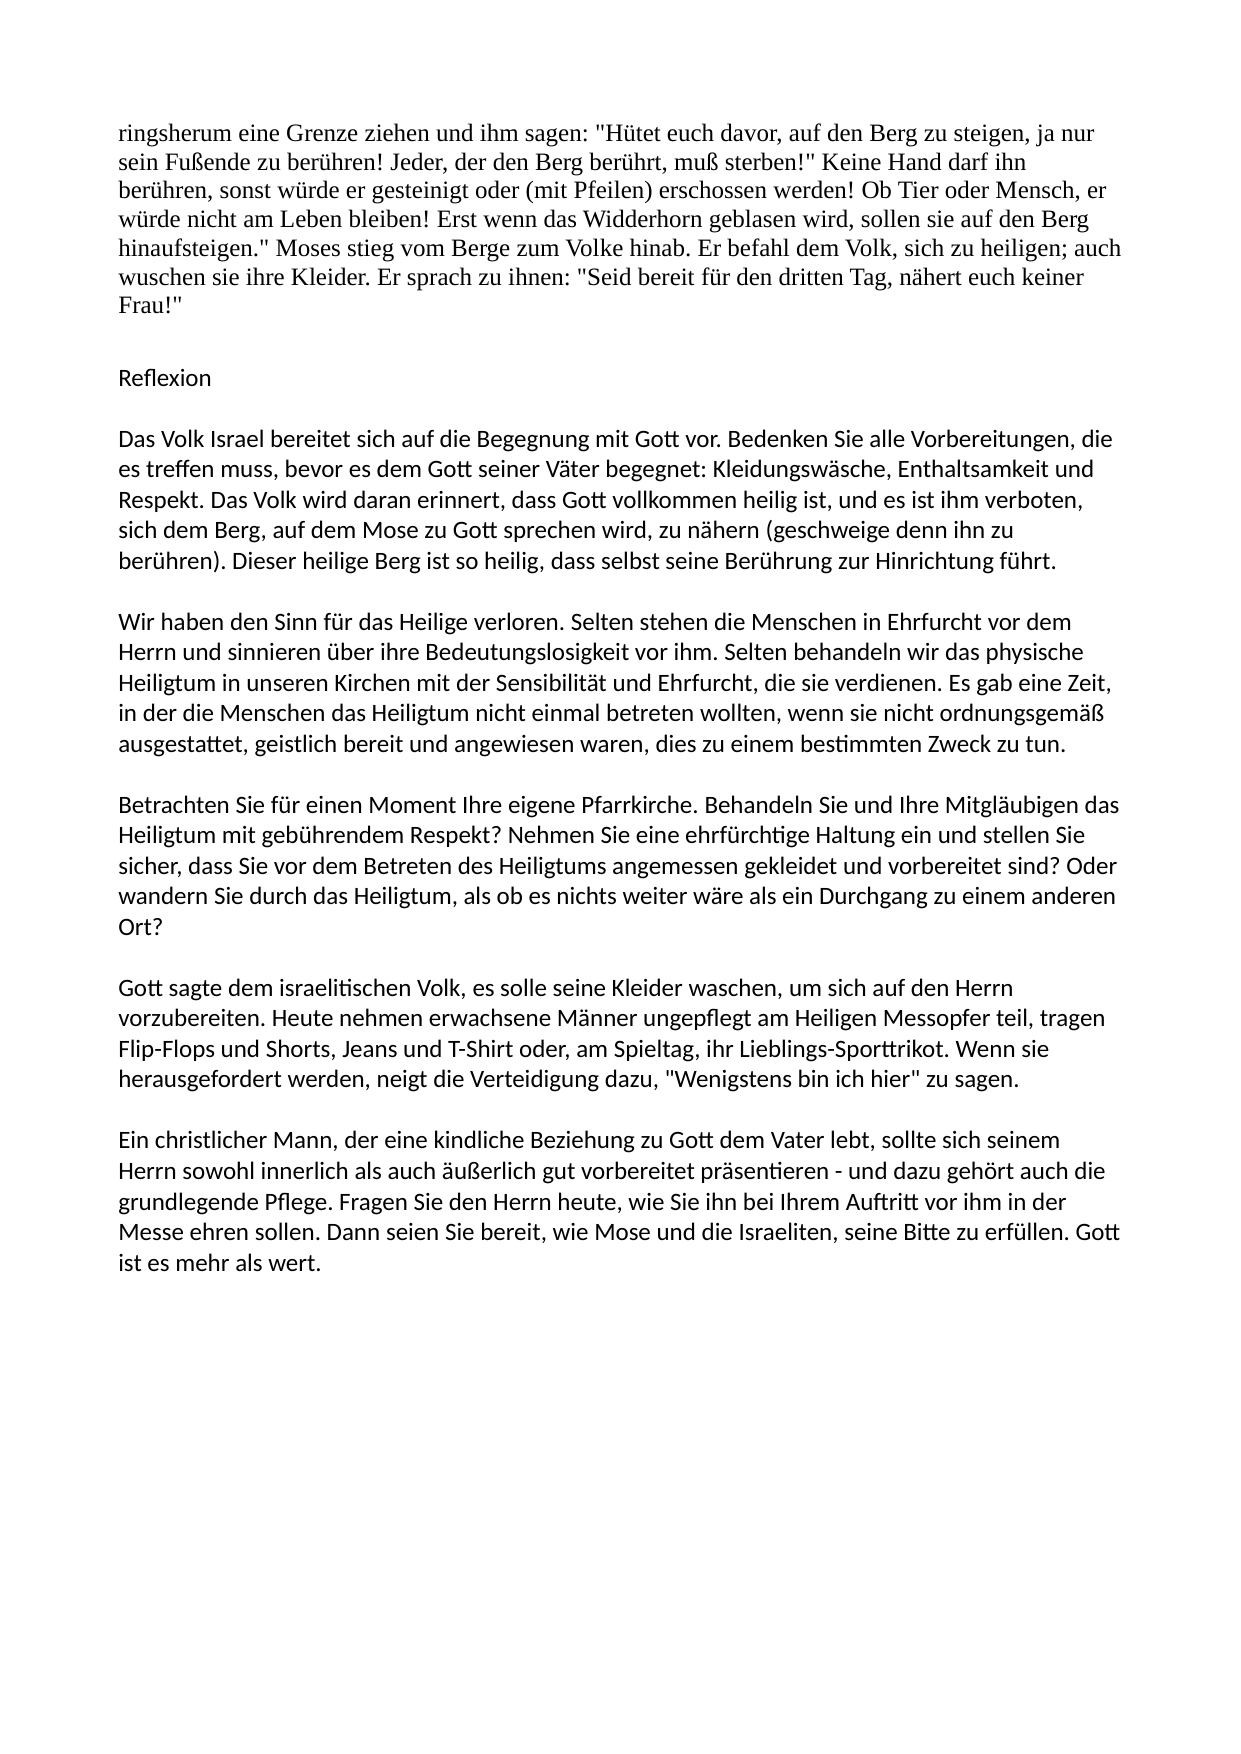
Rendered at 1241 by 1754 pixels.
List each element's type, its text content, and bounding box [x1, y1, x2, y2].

text ringsherum eine Grenze ziehen und ihm sagen: "Hütet euch davor, auf den Berg zu steigen, ja nur sein Fußende zu berühren! Jeder, der den Berg berührt, muß sterben!" Keine Hand darf ihn berühren, sonst würde er gesteinigt oder (mit Pfeilen) erschossen werden! Ob Tier oder Mensch, er würde nicht am Leben bleiben! Erst wenn das Widderhorn geblasen wird, sollen sie auf den Berg hinaufsteigen." Moses stieg vom Berge zum Volke hinab. Er befahl dem Volk, sich zu heiligen; auch wuschen sie ihre Kleider. Er sprach zu ihnen: "Seid bereit für den dritten Tag, nähert euch keiner Frau!" [118, 118, 1122, 350]
text Reflexion Das Volk Israel bereitet sich auf die Begegnung mit Gott vor. Bedenken Sie alle Vorbereitungen, die es treffen muss, bevor es dem Gott seiner Väter begegnet: Kleidungswäsche, Enthaltsamkeit und Respekt. Das Volk wird daran erinnert, dass Gott vollkommen heilig ist, und es ist ihm verboten, sich dem Berg, auf dem Mose zu Gott sprechen wird, zu nähern (geschweige denn ihn zu berühren). Dieser heilige Berg ist so heilig, dass selbst seine Berührung zur Hinrichtung führt. Wir haben den Sinn für das Heilige verloren. Selten stehen die Menschen in Ehrfurcht vor dem Herrn und sinnieren über ihre Bedeutungslosigkeit vor ihm. Selten behandeln wir das physische Heiligtum in unseren Kirchen mit der Sensibilität und Ehrfurcht, die sie verdienen. Es gab eine Zeit, in der die Menschen das Heiligtum nicht einmal betreten wollten, wenn sie nicht ordnungsgemäß ausgestattet, geistlich bereit und angewiesen waren, dies zu einem bestimmten Zweck zu tun. Betrachten Sie für einen Moment Ihre eigene Pfarrkirche. Behandeln Sie und Ihre Mitgläubigen das Heiligtum mit gebührendem Respekt? Nehmen Sie eine ehrfürchtige Haltung ein und stellen Sie sicher, dass Sie vor dem Betreten des Heiligtums angemessen gekleidet und vorbereitet sind? Oder wandern Sie durch das Heiligtum, als ob es nichts weiter wäre als ein Durchgang zu einem anderen Ort? Gott sagte dem israelitischen Volk, es solle seine Kleider waschen, um sich auf den Herrn vorzubereiten. Heute nehmen erwachsene Männer ungepflegt am Heiligen Messopfer teil, tragen Flip-Flops und Shorts, Jeans und T-Shirt oder, am Spieltag, ihr Lieblings-Sporttrikot. Wenn sie herausgefordert werden, neigt die Verteidigung dazu, "Wenigstens bin ich hier" zu sagen. Ein christlicher Mann, der eine kindliche Beziehung zu Gott dem Vater lebt, sollte sich seinem Herrn sowohl innerlich als auch äußerlich gut vorbereitet präsentieren - und dazu gehört auch die grundlegende Pflege. Fragen Sie den Herrn heute, wie Sie ihn bei Ihrem Auftritt vor ihm in der Messe ehren sollen. Dann seien Sie bereit, wie Mose und die Israeliten, seine Bitte zu erfüllen. Gott ist es mehr als wert. [118, 362, 1122, 1308]
